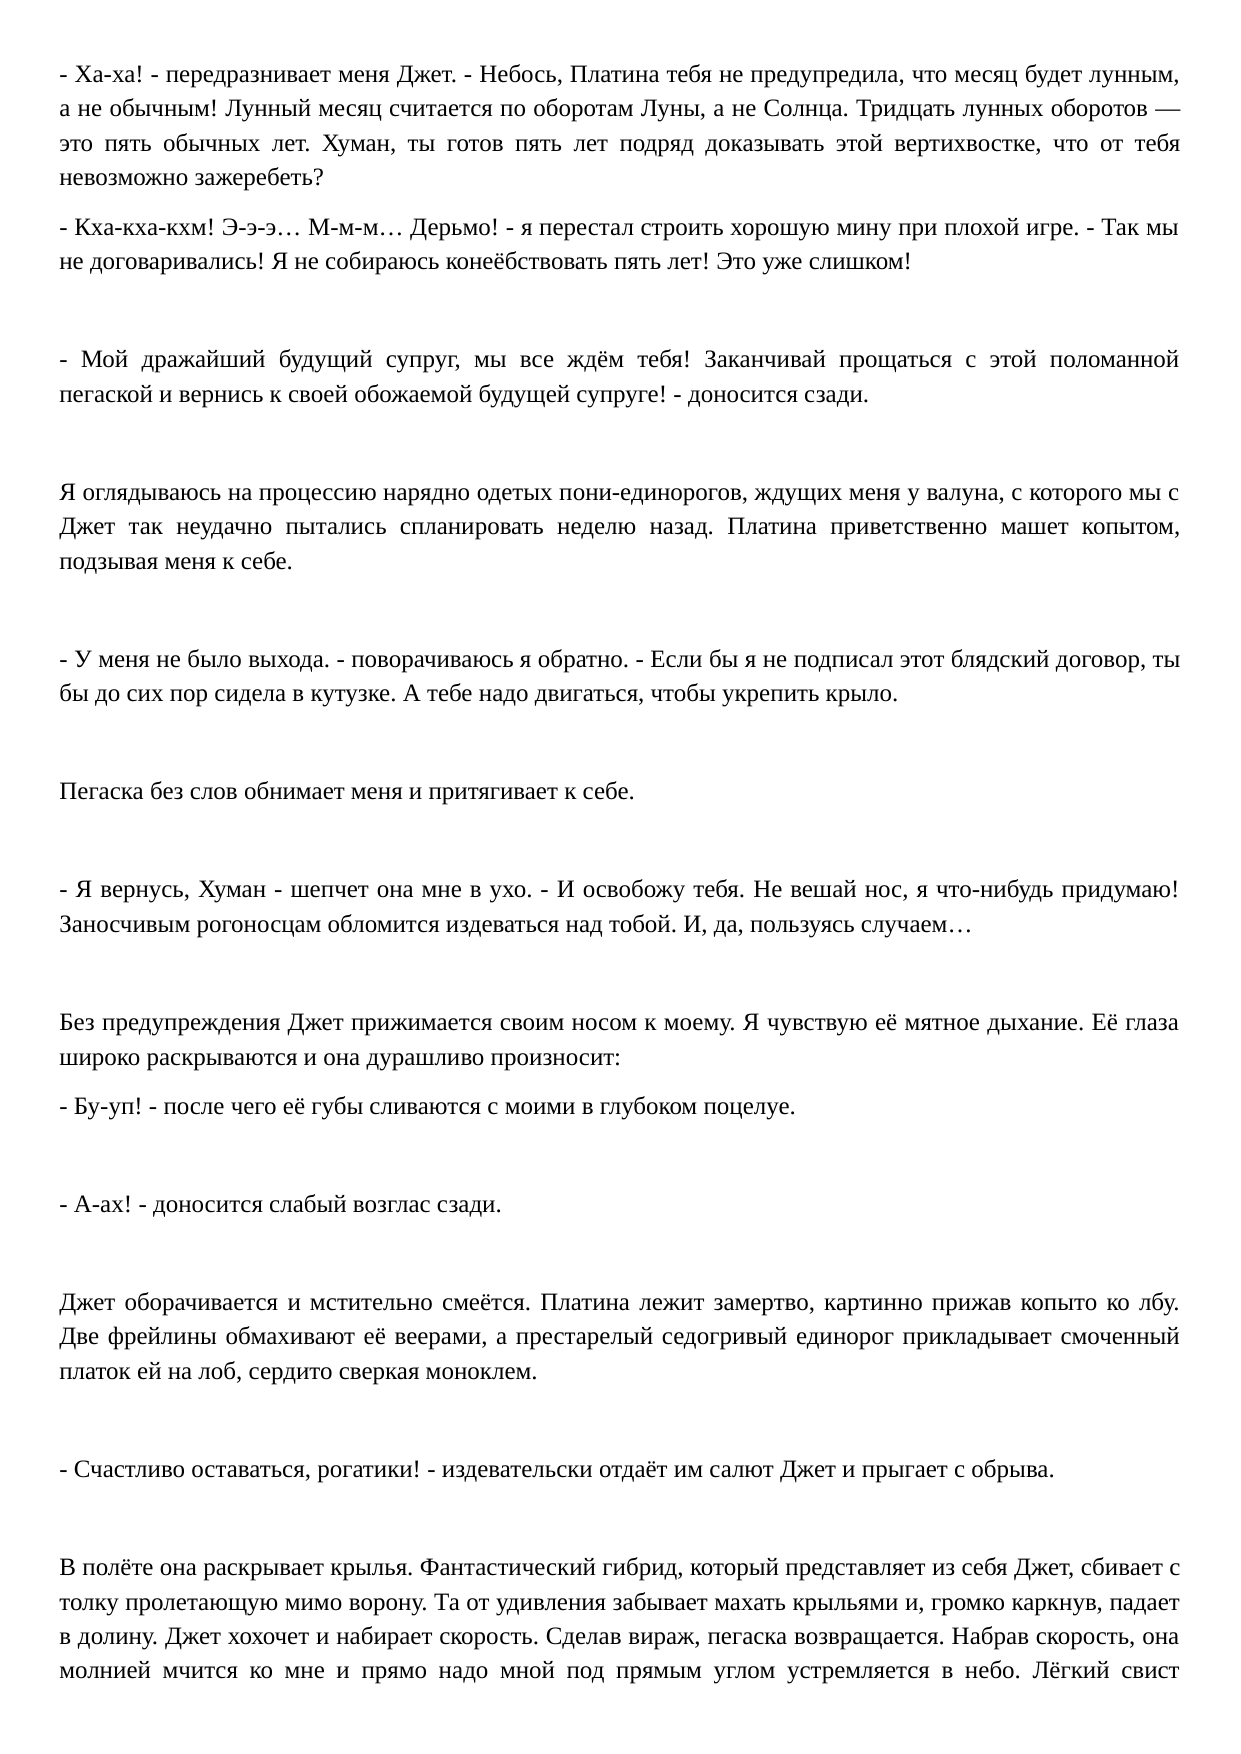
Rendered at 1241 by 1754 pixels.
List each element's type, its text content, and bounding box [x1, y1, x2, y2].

text - Мой дражайший будущий супруг, мы все ждём тебя! Заканчивай прощаться с этой поломанной пегаской и вернись к своей обожаемой будущей супруге! - доносится сзади. [59, 344, 1181, 407]
text - Я вернусь, Хуман - шепчет она мне в ухо. - И освобожу тебя. Не вешай нос, я что-нибудь придумаю! Заносчивым рогоносцам обломится издеваться над тобой. И, да, пользуясь случаем… [59, 874, 1181, 938]
text Пегаска без слов обнимает меня и притягивает к себе. [59, 776, 1181, 805]
text - Бу-уп! - после чего её губы сливаются с моими в глубоком поцелуе. [59, 1091, 1181, 1119]
text Джет оборачивается и мстительно смеётся. Платина лежит замертво, картинно прижав копыто ко лбу. Две фрейлины обмахивают её веерами, а престарелый седогривый единорог прикладывает смоченный платок ей на лоб, сердито сверкая моноклем. [59, 1287, 1181, 1385]
text - Кха-кха-кхм! Э-э-э… М-м-м… Дерьмо! - я перестал строить хорошую мину при плохой игре. - Так мы не договаривались! Я не собираюсь конеёбствовать пять лет! Это уже слишком! [59, 212, 1181, 275]
text - Счастливо оставаться, рогатики! - издевательски отдаёт им салют Джет и прыгает с обрыва. [59, 1454, 1181, 1483]
text - А-ах! - доносится слабый возглас сзади. [59, 1189, 1181, 1218]
text Без предупреждения Джет прижимается своим носом к моему. Я чувствую её мятное дыхание. Её глаза широко раскрываются и она дурашливо произносит: [59, 1007, 1181, 1070]
text Я оглядываюсь на процессию нарядно одетых пони-единорогов, ждущих меня у валуна, с которого мы с Джет так неудачно пытались спланировать неделю назад. Платина приветственно машет копытом, подзывая меня к себе. [59, 477, 1181, 574]
text - Ха-ха! - передразнивает меня Джет. - Небось, Платина тебя не предупредила, что месяц будет лунным, а не обычным! Лунный месяц считается по оборотам Луны, а не Солнца. Тридцать лунных оборотов — это пять обычных лет. Хуман, ты готов пять лет подряд доказывать этой вертихвостке, что от тебя невозможно зажеребеть? [59, 59, 1181, 191]
text - У меня не было выхода. - поворачиваюсь я обратно. - Если бы я не подписал этот блядский договор, ты бы до сих пор сидела в кутузке. А тебе надо двигаться, чтобы укрепить крыло. [59, 644, 1181, 707]
text В полёте она раскрывает крылья. Фантастический гибрид, который представляет из себя Джет, сбивает с толку пролетающую мимо ворону. Та от удивления забывает махать крыльями и, громко каркнув, падает в долину. Джет хохочет и набирает скорость. Сделав вираж, пегаска возвращается. Набрав скорость, она молнией мчится ко мне и прямо надо мной под прямым углом устремляется в небо. Лёгкий свист [59, 1552, 1181, 1684]
